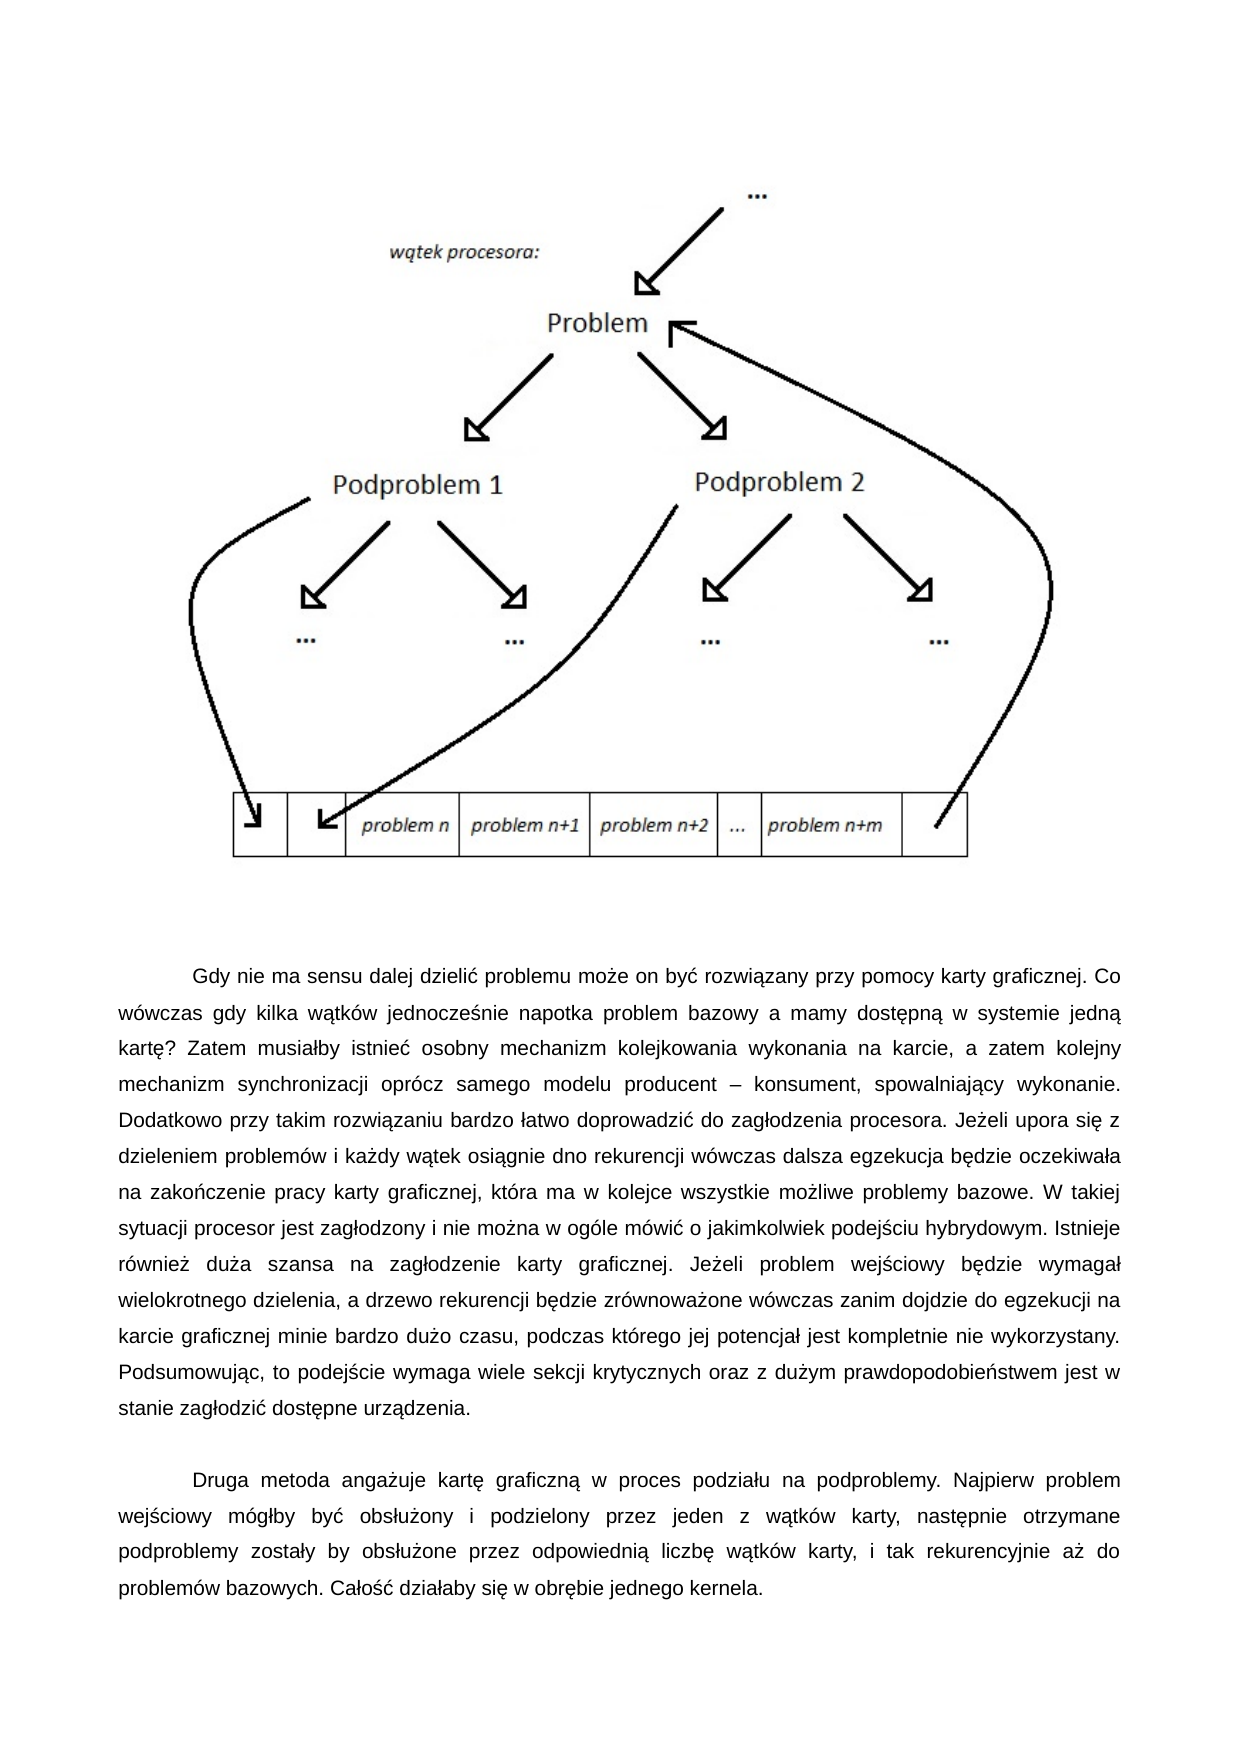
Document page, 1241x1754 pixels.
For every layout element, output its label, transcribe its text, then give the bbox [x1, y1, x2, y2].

picture [118, 118, 1123, 917]
text Gdy nie ma sensu dalej dzielić problemu może on być rozwiązany przy pomocy karty graficznej. Co wówczas gdy kilka wątków jednocześnie napotka problem bazowy a mamy dostępną w systemie jedną kartę? Zatem musiałby istnieć osobny mechanizm kolejkowania wykonania na karcie, a zatem kolejny mechanizm synchronizacji oprócz samego modelu producent – konsument, spowalniający wykonanie. Dodatkowo przy takim rozwiązaniu bardzo łatwo doprowadzić do zagłodzenia procesora. Jeżeli upora się z dzieleniem problemów i każdy wątek osiągnie dno rekurencji wówczas dalsza egzekucja będzie oczekiwała na zakończenie pracy karty graficznej, która ma w kolejce wszystkie możliwe problemy bazowe. W takiej sytuacji procesor jest zagłodzony i nie można w ogóle mówić o jakimkolwiek podejściu hybrydowym. Istnieje również duża szansa na zagłodzenie karty graficznej. Jeżeli problem wejściowy będzie wymagał wielokrotnego dzielenia, a drzewo rekurencji będzie zrównoważone wówczas zanim dojdzie do egzekucji na karcie graficznej minie bardzo dużo czasu, podczas którego jej potencjał jest kompletnie nie wykorzystany. Podsumowując, to podejście wymaga wiele sekcji krytycznych oraz z dużym prawdopodobieństwem jest w stanie zagłodzić dostępne urządzenia. [118, 964, 1122, 1419]
text Druga metoda angażuje kartę graficzną w proces podziału na podproblemy. Najpierw problem wejściowy mógłby być obsłużony i podzielony przez jeden z wątków karty, następnie otrzymane podproblemy zostały by obsłużone przez odpowiednią liczbę wątków karty, i tak rekurencyjnie aż do problemów bazowych. Całość działaby się w obrębie jednego kernela. [118, 1467, 1122, 1599]
